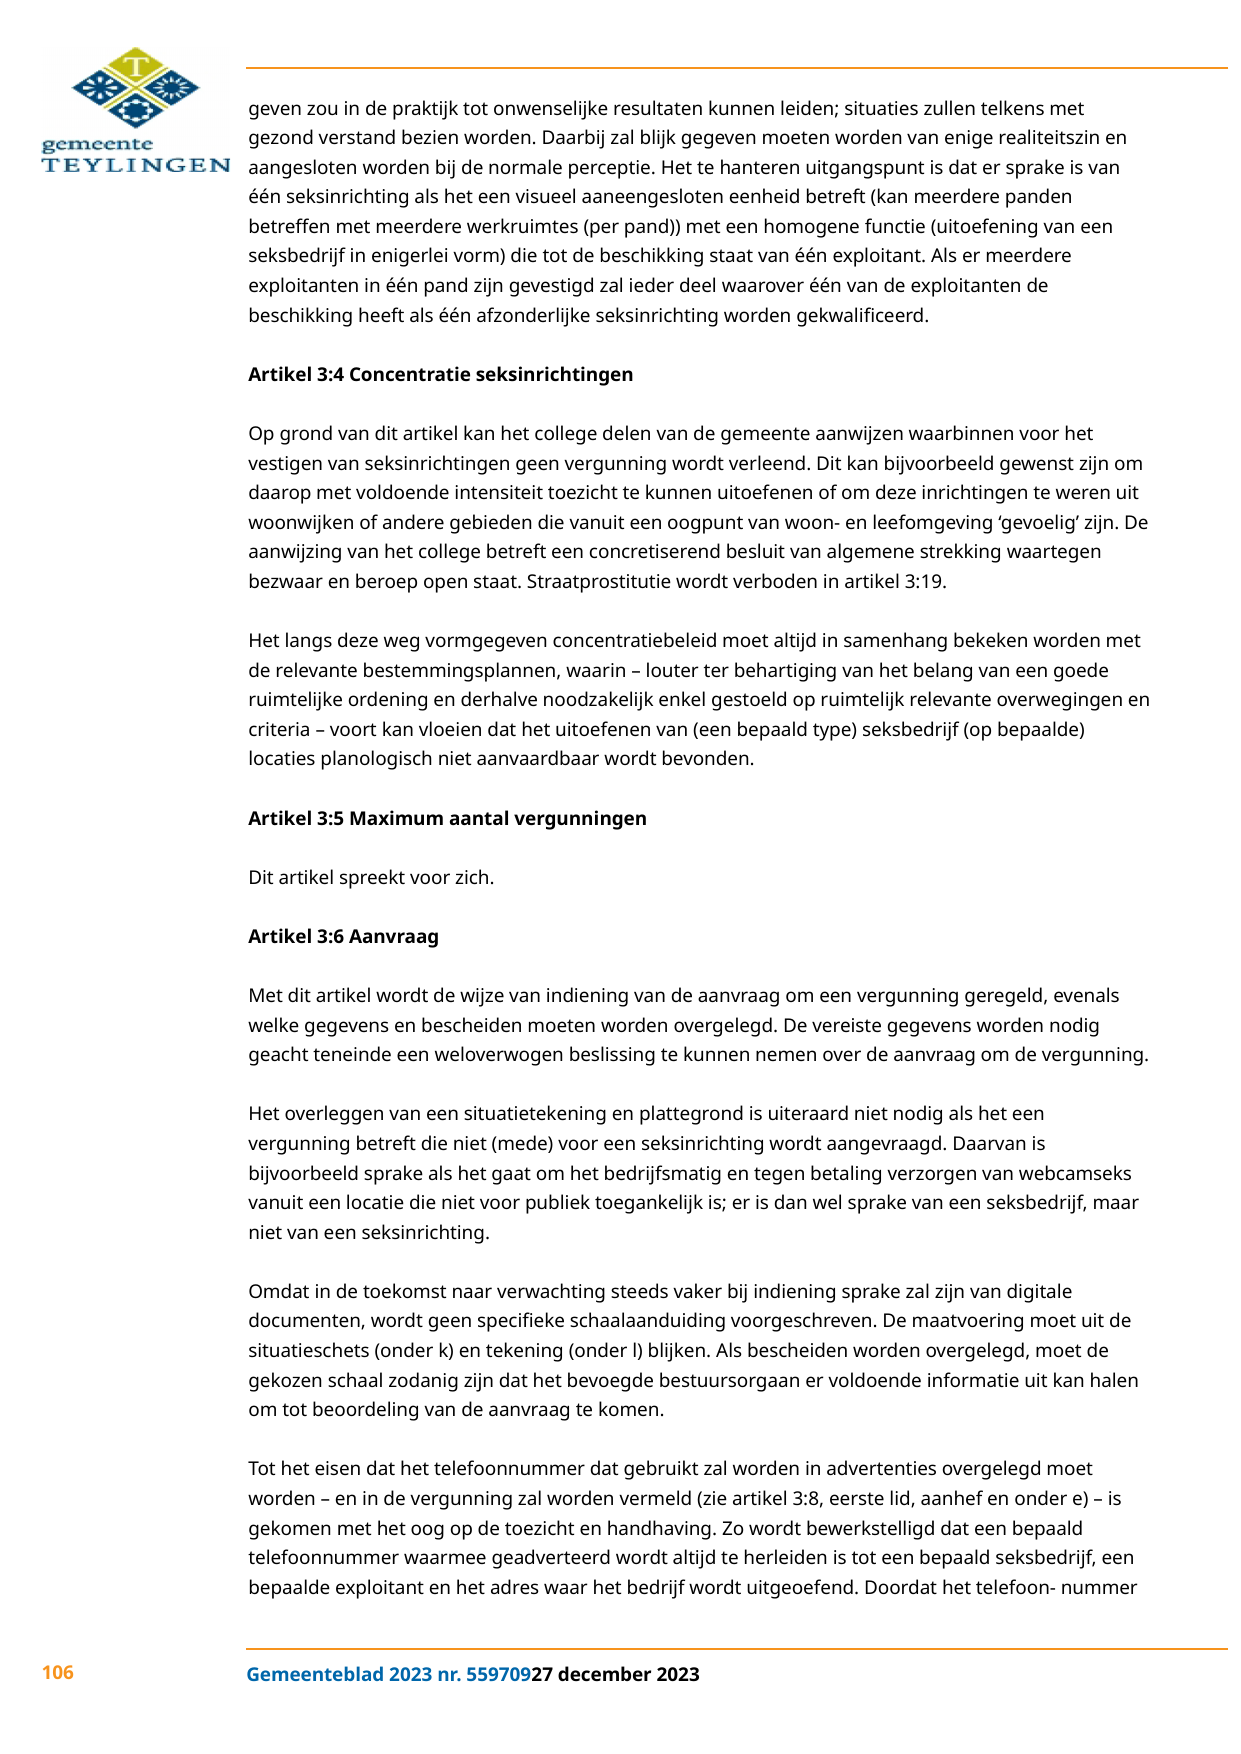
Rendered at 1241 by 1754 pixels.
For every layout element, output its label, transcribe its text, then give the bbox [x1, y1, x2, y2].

text Artikel 3:4 Concentratie seksinrichtingen [248, 361, 1152, 387]
text geven zou in de praktijk tot onwenselijke resultaten kunnen leiden; situaties zullen telkens met gezond verstand bezien worden. Daarbij zal blijk gegeven moeten worden van enige realiteitszin en aangesloten worden bij de normale perceptie. Het te hanteren uitgangspunt is dat er sprake is van één seksinrichting als het een visueel aaneengesloten eenheid betreft (kan meerdere panden betreffen met meerdere werkruimtes (per pand)) met een homogene functie (uitoefening van een seksbedrijf in enigerlei vorm) die tot de beschikking staat van één exploitant. Als er meerdere exploitanten in één pand zijn gevestigd zal ieder deel waarover één van de exploitanten de beschikking heeft als één afzonderlijke seksinrichting worden gekwalificeerd. [248, 95, 1152, 328]
text Op grond van dit artikel kan het college delen van de gemeente aanwijzen waarbinnen voor het vestigen van seksinrichtingen geen vergunning wordt verleend. Dit kan bijvoorbeeld gewenst zijn om daarop met voldoende intensiteit toezicht te kunnen uitoefenen of om deze inrichtingen te weren uit woonwijken of andere gebieden die vanuit een oogpunt van woon- en leefomgeving ‘gevoelig’ zijn. De aanwijzing van het college betreft een concretiserend besluit van algemene strekking waartegen bezwaar en beroep open staat. Straatprostitutie wordt verboden in artikel 3:19. [248, 420, 1152, 594]
text Dit artikel spreekt voor zich. [248, 864, 1152, 890]
text Het langs deze weg vormgegeven concentratiebeleid moet altijd in samenhang bekeken worden met de relevante bestemmingsplannen, waarin – louter ter behartiging van het belang van een goede ruimtelijke ordening en derhalve noodzakelijk enkel gestoeld op ruimtelijk relevante overwegingen en criteria – voort kan vloeien dat het uitoefenen van (een bepaald type) seksbedrijf (op bepaalde) locaties planologisch niet aanvaardbaar wordt bevonden. [248, 627, 1152, 771]
text Met dit artikel wordt de wijze van indiening van de aanvraag om een vergunning geregeld, evenals welke gegevens en bescheiden moeten worden overgelegd. De vereiste gegevens worden nodig geacht teneinde een weloverwogen beslissing te kunnen nemen over de aanvraag om de vergunning. [248, 982, 1152, 1067]
text Artikel 3:5 Maximum aantal vergunningen [248, 805, 1152, 831]
text Omdat in de toekomst naar verwachting steeds vaker bij indiening sprake zal zijn van digitale documenten, wordt geen specifieke schaalaanduiding voorgeschreven. De maatvoering moet uit de situatieschets (onder k) en tekening (onder l) blijken. Als bescheiden worden overgelegd, moet de gekozen schaal zodanig zijn dat het bevoegde bestuursorgaan er voldoende informatie uit kan halen om tot beoordeling van de aanvraag te komen. [248, 1278, 1152, 1422]
text Tot het eisen dat het telefoonnummer dat gebruikt zal worden in advertenties overgelegd moet worden – en in de vergunning zal worden vermeld (zie artikel 3:8, eerste lid, aanhef en onder e) – is gekomen met het oog op de toezicht en handhaving. Zo wordt bewerkstelligd dat een bepaald telefoonnummer waarmee geadverteerd wordt altijd te herleiden is tot een bepaald seksbedrijf, een bepaalde exploitant en het adres waar het bedrijf wordt uitgeoefend. Doordat het telefoon- nummer [248, 1456, 1152, 1600]
picture [41, 47, 231, 172]
text Het overleggen van een situatietekening en plattegrond is uiteraard niet nodig als het een vergunning betreft die niet (mede) voor een seksinrichting wordt aangevraagd. Daarvan is bijvoorbeeld sprake als het gaat om het bedrijfsmatig en tegen betaling verzorgen van webcamseks vanuit een locatie die niet voor publiek toegankelijk is; er is dan wel sprake van een seksbedrijf, maar niet van een seksinrichting. [248, 1101, 1152, 1245]
text Artikel 3:6 Aanvraag [248, 923, 1152, 949]
